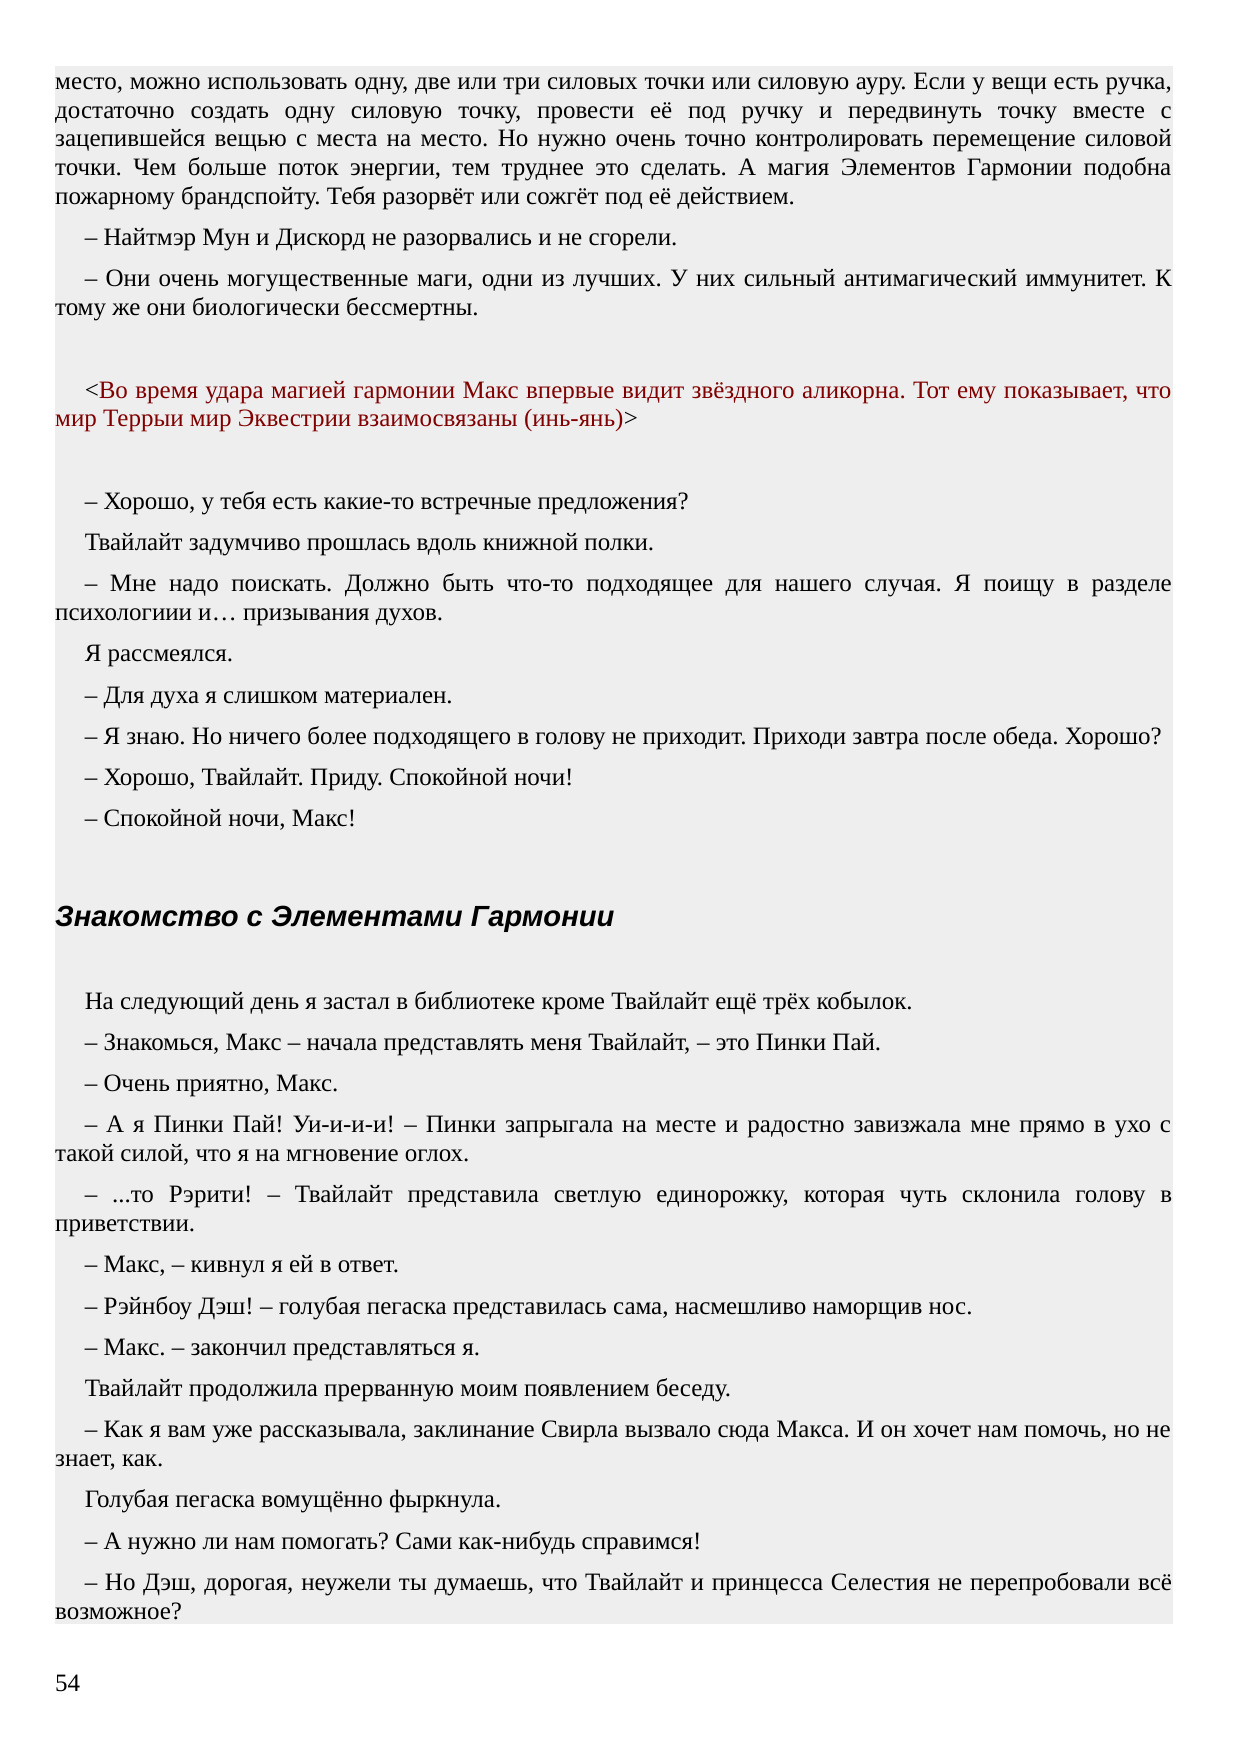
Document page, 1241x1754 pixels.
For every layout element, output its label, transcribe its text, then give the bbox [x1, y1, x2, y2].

text Голубая пегаска вомущённо фыркнула. [55, 1484, 1173, 1513]
subtitle Знакомство с Элементами Гармонии [55, 898, 1173, 932]
text Твайлайт задумчиво прошлась вдоль книжной полки. [55, 527, 1173, 556]
text – Я знаю. Но ничего более подходящего в голову не приходит. Приходи завтра после обеда. Хорошо? [55, 721, 1173, 750]
text – Хорошо, Твайлайт. Приду. Спокойной ночи! [55, 762, 1173, 791]
text – Макс, – кивнул я ей в ответ. [55, 1249, 1173, 1278]
text – ...то Рэрити! – Твайлайт представила светлую единорожку, которая чуть склонила голову в приветствии. [55, 1179, 1173, 1237]
text – Для духа я слишком материален. [55, 680, 1173, 708]
text Твайлайт продолжила прерванную моим появлением беседу. [55, 1373, 1173, 1402]
text – А нужно ли нам помогать? Сами как-нибудь справимся! [55, 1526, 1173, 1554]
text место, можно использовать одну, две или три силовых точки или силовую ауру. Если у вещи есть ручка, достаточно создать одну силовую точку, провести её под ручку и передвинуть точку вместе с зацепившейся вещью с места на место. Но нужно очень точно контролировать перемещение силовой точки. Чем больше поток энергии, тем труднее это сделать. А магия Элементов Гармонии подобна пожарному брандспойту. Тебя разорвёт или сожгёт под её действием. [55, 66, 1173, 210]
text – Макс. – закончил представляться я. [55, 1332, 1173, 1361]
text – Рэйнбоу Дэш! – голубая пегаска представилась сама, насмешливо наморщив нос. [55, 1291, 1173, 1319]
text – Очень приятно, Макс. [55, 1068, 1173, 1097]
text – Хорошо, у тебя есть какие-то встречные предложения? [55, 486, 1173, 515]
text – Они очень могущественные маги, одни из лучших. У них сильный антимагический иммунитет. К тому же они биологически бессмертны. [55, 263, 1173, 321]
text <Во время удара магией гармонии Макс впервые видит звёздного аликорна. Тот ему показывает, что мир Террыи мир Эквестрии взаимосвязаны (инь-янь)> [55, 375, 1173, 432]
text – Найтмэр Мун и Дискорд не разорвались и не сгорели. [55, 222, 1173, 251]
text На следующий день я застал в библиотеке кроме Твайлайт ещё трёх кобылок. [55, 986, 1173, 1014]
text – А я Пинки Пай! Уи-и-и-и! – Пинки запрыгала на месте и радостно завизжала мне прямо в ухо с такой силой, что я на мгновение оглох. [55, 1109, 1173, 1167]
text – Но Дэш, дорогая, неужели ты думаешь, что Твайлайт и принцесса Селестия не перепробовали всё возможное? [55, 1567, 1173, 1624]
text Я рассмеялся. [55, 638, 1173, 667]
text – Спокойной ночи, Макс! [55, 803, 1173, 832]
text – Мне надо поискать. Должно быть что-то подходящее для нашего случая. Я поищу в разделе психологиии и… призывания духов. [55, 568, 1173, 626]
text – Знакомься, Макс – начала представлять меня Твайлайт, – это Пинки Пай. [55, 1027, 1173, 1056]
text – Как я вам уже рассказывала, заклинание Свирла вызвало сюда Макса. И он хочет нам помочь, но не знает, как. [55, 1414, 1173, 1472]
